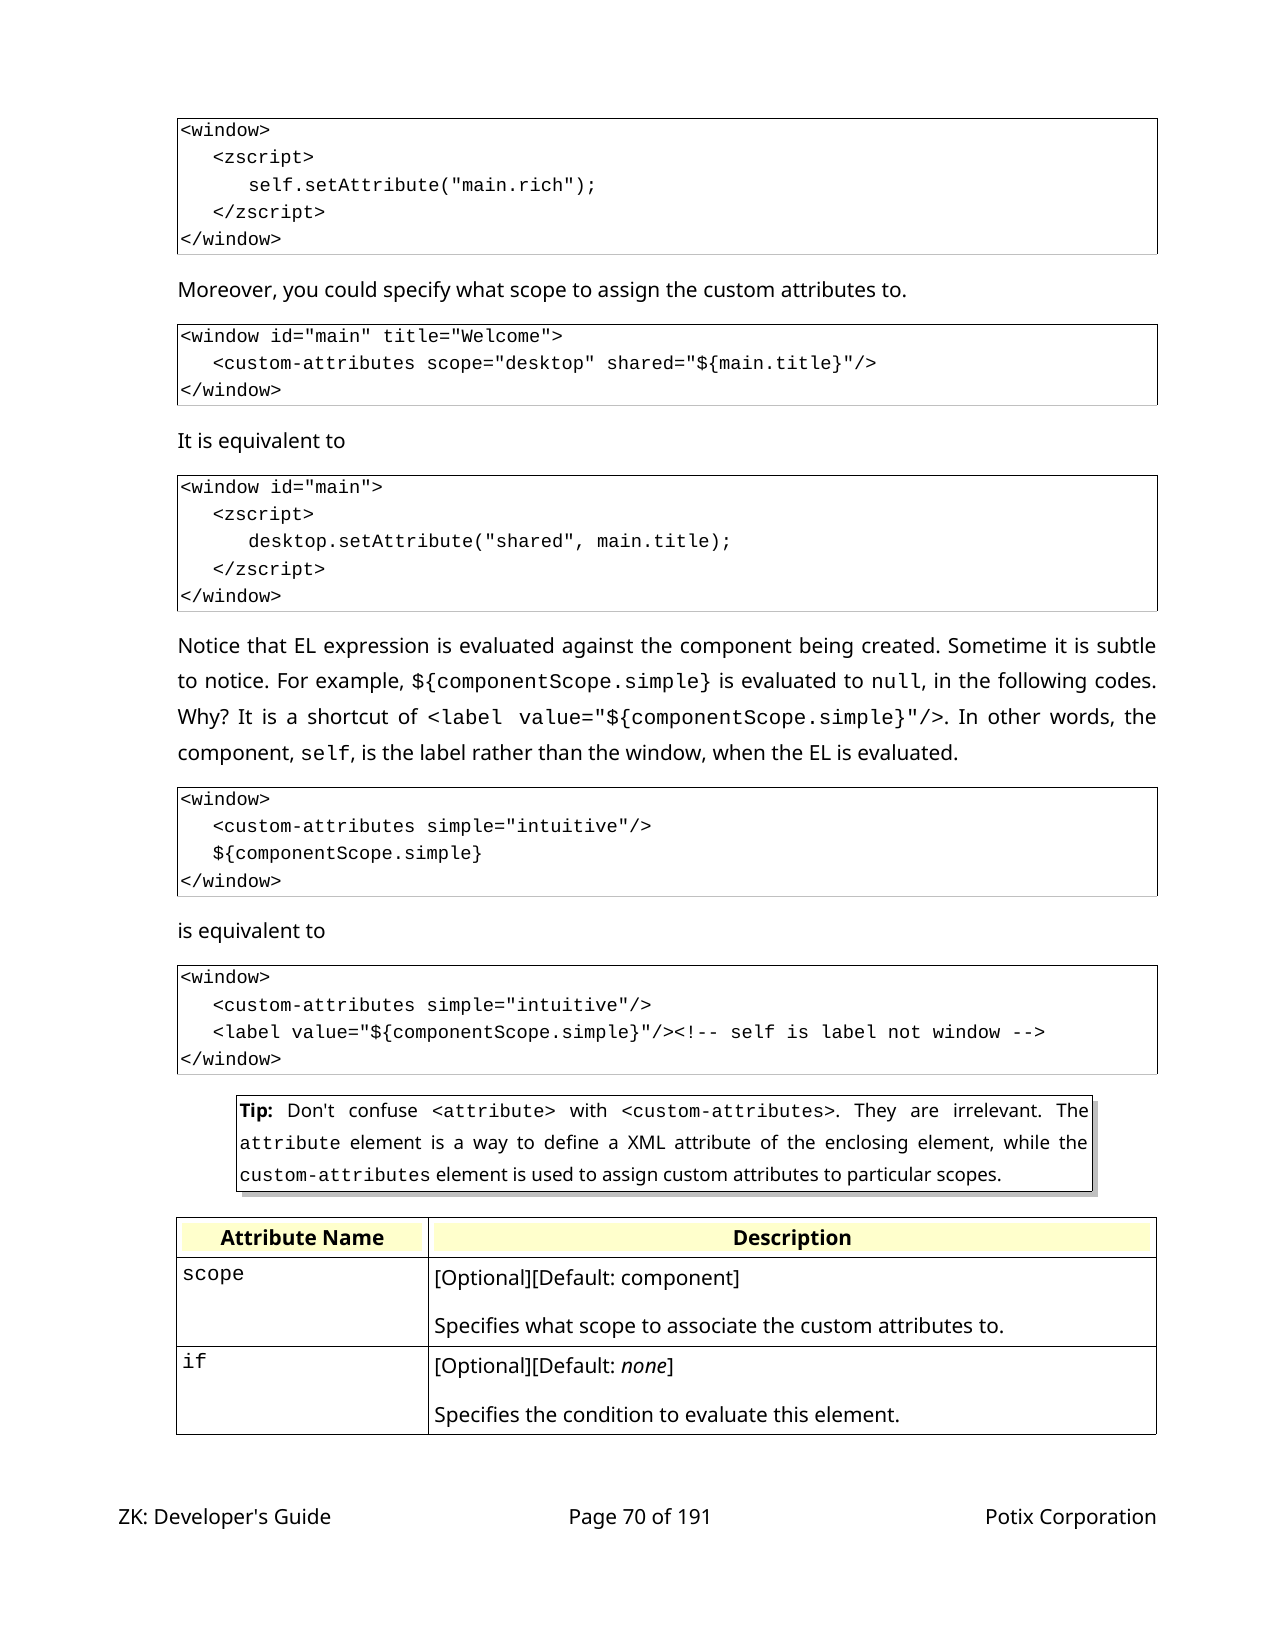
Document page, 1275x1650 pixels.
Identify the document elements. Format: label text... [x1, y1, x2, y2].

text It is equivalent to [177, 426, 1157, 454]
text is equivalent to [177, 916, 1157, 944]
text </window> [178, 868, 1157, 896]
table_header Description [429, 1218, 1156, 1257]
text <window id="main" title="Welcome"> [178, 325, 1157, 348]
text </zscript> [178, 200, 1157, 224]
text </window> [178, 378, 1157, 405]
text <window id="main"> [178, 476, 1157, 499]
table_cell if [177, 1347, 428, 1434]
text </zscript> [178, 556, 1157, 581]
text Tip: Don't confuse <attribute> with <custom-attributes>. They are irrelevant. The attribute element is a way to define a XML attribute of the enclosing element, while the custom-attributes element is used to assign custom attributes to particular scopes. [237, 1096, 1092, 1191]
table_cell [Optional][Default: component] Specifies what scope to associate the custom attributes to. [429, 1258, 1156, 1346]
text <label value="${componentScope.simple}"/><!-- self is label not window --> [178, 1019, 1157, 1044]
text </window> [178, 1047, 1157, 1074]
text ${componentScope.simple} [178, 841, 1157, 866]
text </window> [178, 583, 1157, 611]
table_cell scope [177, 1258, 428, 1346]
text <zscript> [178, 502, 1157, 526]
text <zscript> [178, 145, 1157, 169]
table_header Attribute Name [177, 1218, 428, 1257]
table_cell [Optional][Default: none] Specifies the condition to evaluate this element. [429, 1347, 1156, 1434]
text <window> [178, 119, 1157, 142]
text self.setAttribute("main.rich"); [178, 172, 1157, 197]
text <custom-attributes scope="desktop" shared="${main.title}"/> [178, 351, 1157, 375]
text </window> [178, 227, 1157, 254]
text desktop.setAttribute("shared", main.title); [178, 529, 1157, 553]
text Notice that EL expression is evaluated against the component being created. Sometime it is subtle to notice. For example, ${componentScope.simple} is evaluated to null, in the following codes. Why? It is a shortcut of <label value="${componentScope.simple}"/>. In other words, the component, self, is the label rather than the window, when the EL is evaluated. [177, 631, 1157, 766]
text <window> [178, 966, 1157, 989]
text <window> [178, 788, 1157, 811]
text <custom-attributes simple="intuitive"/> [178, 992, 1157, 1017]
text Moreover, you could specify what scope to assign the custom attributes to. [177, 275, 1157, 303]
text <custom-attributes simple="intuitive"/> [178, 814, 1157, 838]
